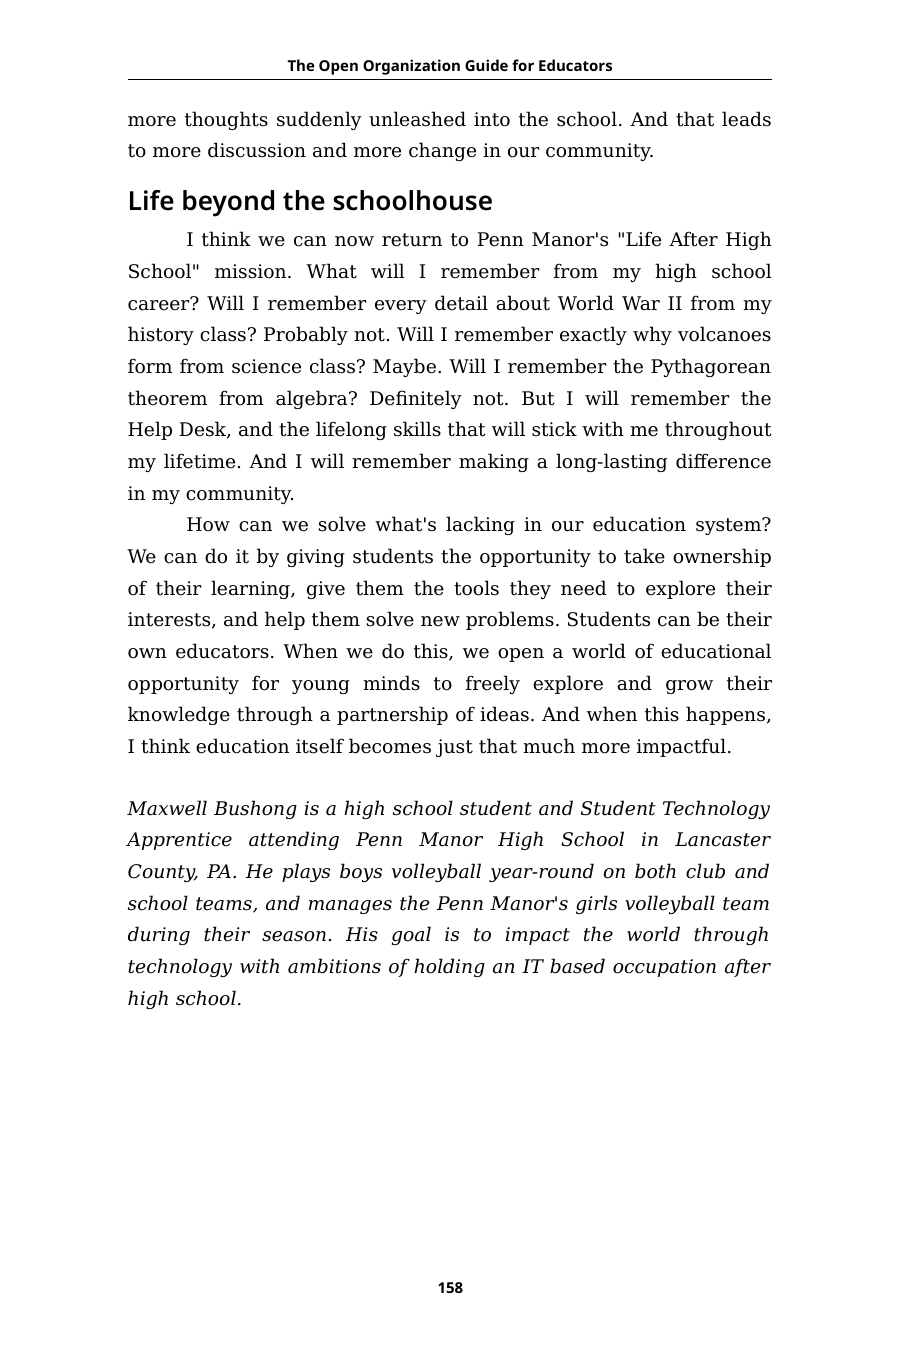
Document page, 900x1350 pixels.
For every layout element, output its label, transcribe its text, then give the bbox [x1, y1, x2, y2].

text more thoughts suddenly unleashed into the school. And that leads to more discussion and more change in our community. [127, 109, 772, 162]
text How can we solve what's lacking in our education system? We can do it by giving students the opportunity to take ownership of their learning, give them the tools they need to explore their interests, and help them solve new problems. Students can be their own educators. When we do this, we open a world of educational opportunity for young minds to freely explore and grow their knowledge through a partnership of ideas. And when this happens, I think education itself becomes just that much more impactful. [127, 514, 772, 758]
text I think we can now return to Penn Manor's "Life After High School" mission. What will I remember from my high school career? Will I remember every detail about World War II from my history class? Probably not. Will I remember exactly why volcanoes form from science class? Maybe. Will I remember the Pythagorean theorem from algebra? Definitely not. But I will remember the Help Desk, and the lifelong skills that will stick with me throughout my lifetime. And I will remember making a long-lasting difference in my community. [127, 229, 772, 505]
subtitle Life beyond the schoolhouse [127, 187, 772, 217]
text Maxwell Bushong is a high school student and Student Technology Apprentice attending Penn Manor High School in Lancaster County, PA. He plays boys volleyball year-round on both club and school teams, and manages the Penn Manor's girls volleyball team during their season. His goal is to impact the world through technology with ambitions of holding an IT based occupation after high school. [127, 798, 772, 1010]
